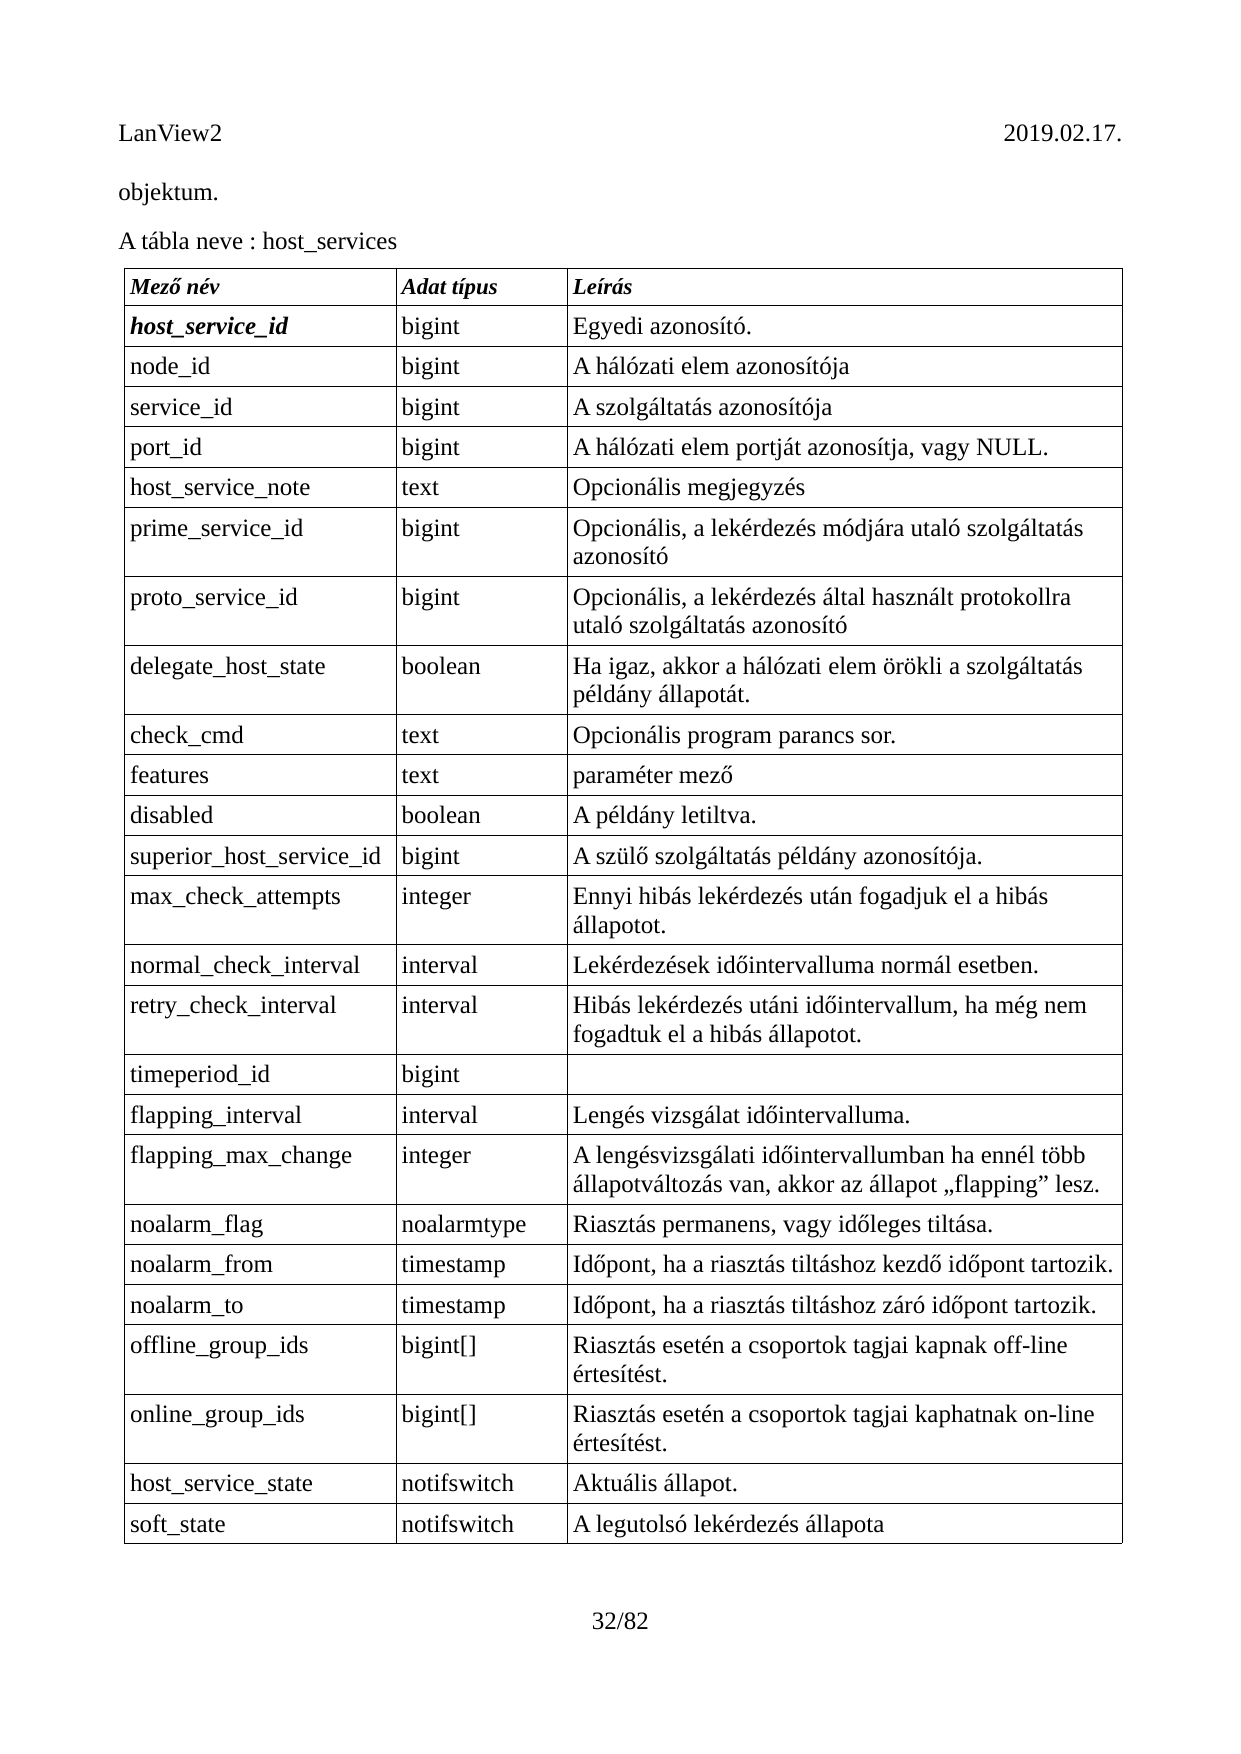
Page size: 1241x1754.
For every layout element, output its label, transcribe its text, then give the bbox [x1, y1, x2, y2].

table_cell Lekérdezések időintervalluma normál esetben. [568, 945, 1122, 985]
table_cell Riasztás esetén a csoportok tagjai kaphatnak on-line értesítést. [568, 1395, 1122, 1462]
table_cell bigint [397, 1055, 567, 1094]
table_cell text [397, 468, 567, 507]
table_cell A példány letiltva. [568, 796, 1122, 835]
table_cell timestamp [397, 1245, 567, 1284]
table_cell Riasztás permanens, vagy időleges tiltása. [568, 1205, 1122, 1244]
table_cell Időpont, ha a riasztás tiltáshoz záró időpont tartozik. [568, 1285, 1122, 1324]
table_cell bigint [397, 427, 567, 467]
table_cell A hálózati elem azonosítója [568, 347, 1122, 386]
table_cell Aktuális állapot. [568, 1464, 1122, 1503]
table_cell features [125, 755, 396, 795]
table_cell Időpont, ha a riasztás tiltáshoz kezdő időpont tartozik. [568, 1245, 1122, 1284]
table_cell paraméter mező [568, 755, 1122, 795]
table_cell bigint [397, 347, 567, 386]
table_cell delegate_host_state [125, 646, 396, 714]
table_cell interval [397, 986, 567, 1054]
table_cell A szülő szolgáltatás példány azonosítója. [568, 836, 1122, 875]
table_cell notifswitch [397, 1504, 567, 1543]
table_cell flapping_interval [125, 1095, 396, 1134]
table_cell prime_service_id [125, 508, 396, 576]
table_cell bigint [397, 306, 567, 346]
text objektum. [118, 177, 1122, 206]
table_cell offline_group_ids [125, 1325, 396, 1393]
table_cell normal_check_interval [125, 945, 396, 985]
table_cell Lengés vizsgálat időintervalluma. [568, 1095, 1122, 1134]
table_cell Opcionális, a lekérdezés által használt protokollra utaló szolgáltatás azonosító [568, 577, 1122, 645]
table_cell interval [397, 945, 567, 985]
table_cell host_service_state [125, 1464, 396, 1503]
table_cell Riasztás esetén a csoportok tagjai kapnak off-line értesítést. [568, 1325, 1122, 1393]
table_cell check_cmd [125, 715, 396, 754]
table_cell A lengésvizsgálati időintervallumban ha ennél több állapotváltozás van, akkor az állapot „flapping” lesz. [568, 1135, 1122, 1203]
table_header Mező név [125, 269, 396, 305]
table_cell host_service_note [125, 468, 396, 507]
table_cell port_id [125, 427, 396, 467]
table_header Adat típus [397, 269, 567, 305]
table_cell max_check_attempts [125, 876, 396, 944]
table_cell noalarm_to [125, 1285, 396, 1324]
table_cell node_id [125, 347, 396, 386]
table_cell Egyedi azonosító. [568, 306, 1122, 346]
table_cell text [397, 715, 567, 754]
table_cell bigint[] [397, 1395, 567, 1462]
table_cell boolean [397, 796, 567, 835]
table_cell Ennyi hibás lekérdezés után fogadjuk el a hibás állapotot. [568, 876, 1122, 944]
table_cell Ha igaz, akkor a hálózati elem örökli a szolgáltatás példány állapotát. [568, 646, 1122, 714]
table_cell retry_check_interval [125, 986, 396, 1054]
table_cell flapping_max_change [125, 1135, 396, 1203]
table_cell notifswitch [397, 1464, 567, 1503]
table_cell noalarmtype [397, 1205, 567, 1244]
table_cell noalarm_from [125, 1245, 396, 1284]
table_cell Hibás lekérdezés utáni időintervallum, ha még nem fogadtuk el a hibás állapotot. [568, 986, 1122, 1054]
table_cell timestamp [397, 1285, 567, 1324]
table_cell A hálózati elem portját azonosítja, vagy NULL. [568, 427, 1122, 467]
table_cell A szolgáltatás azonosítója [568, 387, 1122, 426]
table_cell superior_host_service_id [125, 836, 396, 875]
table_cell text [397, 755, 567, 795]
table_cell timeperiod_id [125, 1055, 396, 1094]
table_cell bigint [397, 577, 567, 645]
table_cell service_id [125, 387, 396, 426]
table_cell Opcionális, a lekérdezés módjára utaló szolgáltatás azonosító [568, 508, 1122, 576]
table_cell bigint [397, 387, 567, 426]
table_cell bigint [397, 836, 567, 875]
table_cell boolean [397, 646, 567, 714]
table_header Leírás [568, 269, 1122, 305]
table_cell bigint[] [397, 1325, 567, 1393]
table_cell Opcionális megjegyzés [568, 468, 1122, 507]
table_cell host_service_id [125, 306, 396, 346]
table_cell online_group_ids [125, 1395, 396, 1462]
text A tábla neve : host_services [118, 226, 1122, 255]
table_cell A legutolsó lekérdezés állapota [568, 1504, 1122, 1543]
table_cell [568, 1055, 1122, 1094]
table_cell proto_service_id [125, 577, 396, 645]
table_cell disabled [125, 796, 396, 835]
table_cell integer [397, 1135, 567, 1203]
table_cell bigint [397, 508, 567, 576]
table_cell Opcionális program parancs sor. [568, 715, 1122, 754]
table_cell integer [397, 876, 567, 944]
table_cell soft_state [125, 1504, 396, 1543]
table_cell noalarm_flag [125, 1205, 396, 1244]
table_cell interval [397, 1095, 567, 1134]
